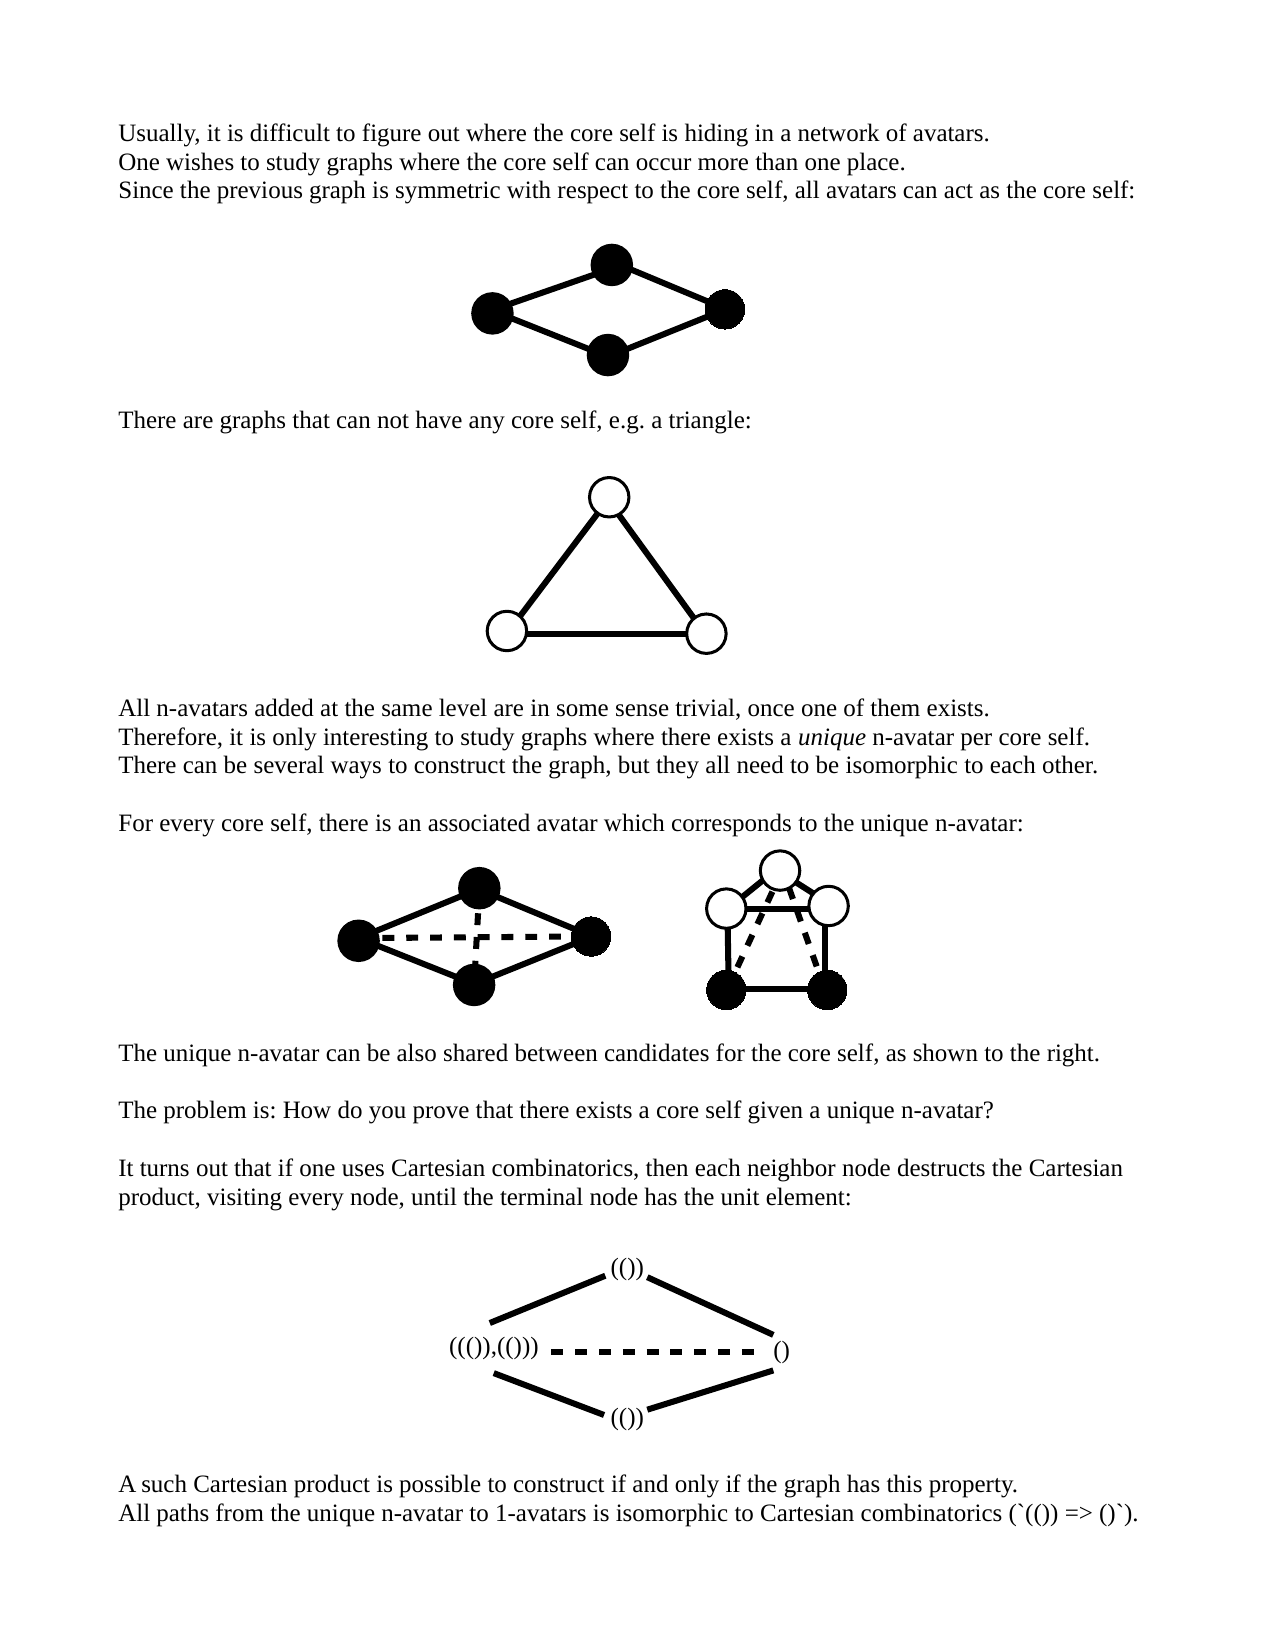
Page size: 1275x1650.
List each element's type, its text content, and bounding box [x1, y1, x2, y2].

text Since the previous graph is symmetric with respect to the core self, all avatars can act as the core self: [118, 176, 1157, 204]
text There are graphs that can not have any core self, e.g. a triangle: [118, 406, 1157, 434]
text It turns out that if one uses Cartesian combinatorics, then each neighbor node destructs the Cartesian product, visiting every node, until the terminal node has the unit element: [118, 1153, 1157, 1211]
text A such Cartesian product is possible to construct if and only if the graph has this property. [118, 1469, 1157, 1498]
text Therefore, it is only interesting to study graphs where there exists a unique n-avatar per core self. [118, 722, 1157, 751]
text All n-avatars added at the same level are in some sense trivial, once one of them exists. [118, 693, 1157, 722]
text There can be several ways to construct the graph, but they all need to be isomorphic to each other. [118, 751, 1157, 779]
text The unique n-avatar can be also shared between candidates for the core self, as shown to the right. [118, 1038, 1157, 1067]
text All paths from the unique n-avatar to 1-avatars is isomorphic to Cartesian combinatorics (`(()) => ()`). [118, 1498, 1157, 1527]
text For every core self, there is an associated avatar which corresponds to the unique n-avatar: [118, 808, 1157, 837]
text One wishes to study graphs where the core self can occur more than one place. [118, 147, 1157, 176]
text The problem is: How do you prove that there exists a core self given a unique n-avatar? [118, 1096, 1157, 1124]
text Usually, it is difficult to figure out where the core self is hiding in a network of avatars. [118, 118, 1157, 147]
